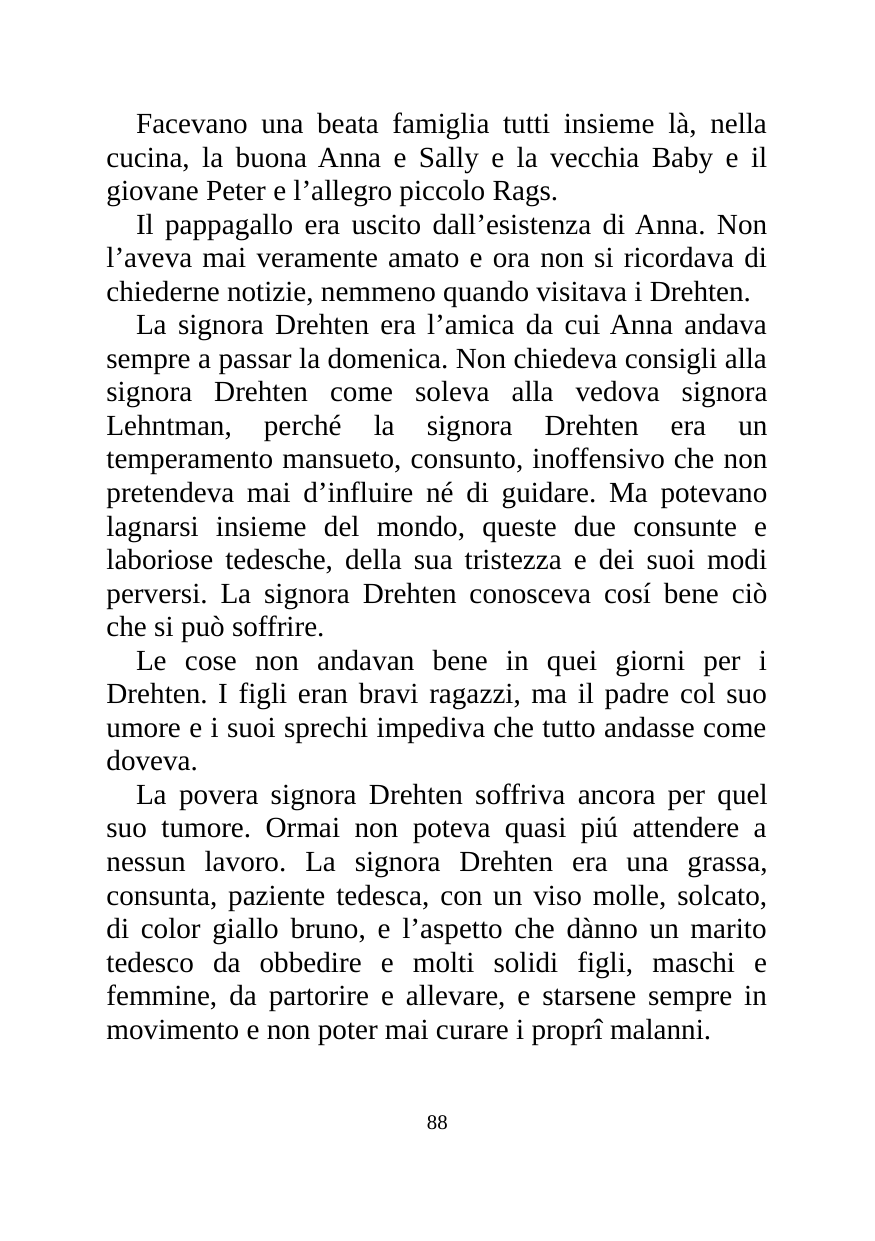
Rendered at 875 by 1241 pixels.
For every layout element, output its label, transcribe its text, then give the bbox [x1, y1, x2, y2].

text La povera signora Drehten soffriva ancora per quel suo tumore. Ormai non poteva quasi piú attendere a nessun lavoro. La signora Drehten era una grassa, consunta, paziente tedesca, con un viso molle, solcato, di color giallo bruno, e l’aspetto che dànno un marito tedesco da obbedire e molti solidi figli, maschi e femmine, da partorire e allevare, e starsene sempre in movimento e non poter mai curare i proprî malanni. [106, 777, 768, 1045]
text Il pappagallo era uscito dall’esistenza di Anna. Non l’aveva mai veramente amato e ora non si ricordava di chiederne notizie, nemmeno quando visitava i Drehten. [106, 207, 768, 307]
text La signora Drehten era l’amica da cui Anna andava sempre a passar la domenica. Non chiedeva consigli alla signora Drehten come soleva alla vedova signora Lehntman, perché la signora Drehten era un temperamento mansueto, consunto, inoffensivo che non pretendeva mai d’influire né di guidare. Ma potevano lagnarsi insieme del mondo, queste due consunte e laboriose tedesche, della sua tristezza e dei suoi modi perversi. La signora Drehten conosceva cosí bene ciò che si può soffrire. [106, 307, 768, 643]
text Le cose non andavan bene in quei giorni per i Drehten. I figli eran bravi ragazzi, ma il padre col suo umore e i suoi sprechi impediva che tutto andasse come doveva. [106, 643, 768, 777]
text Facevano una beata famiglia tutti insieme là, nella cucina, la buona Anna e Sally e la vecchia Baby e il giovane Peter e l’allegro piccolo Rags. [106, 106, 768, 207]
